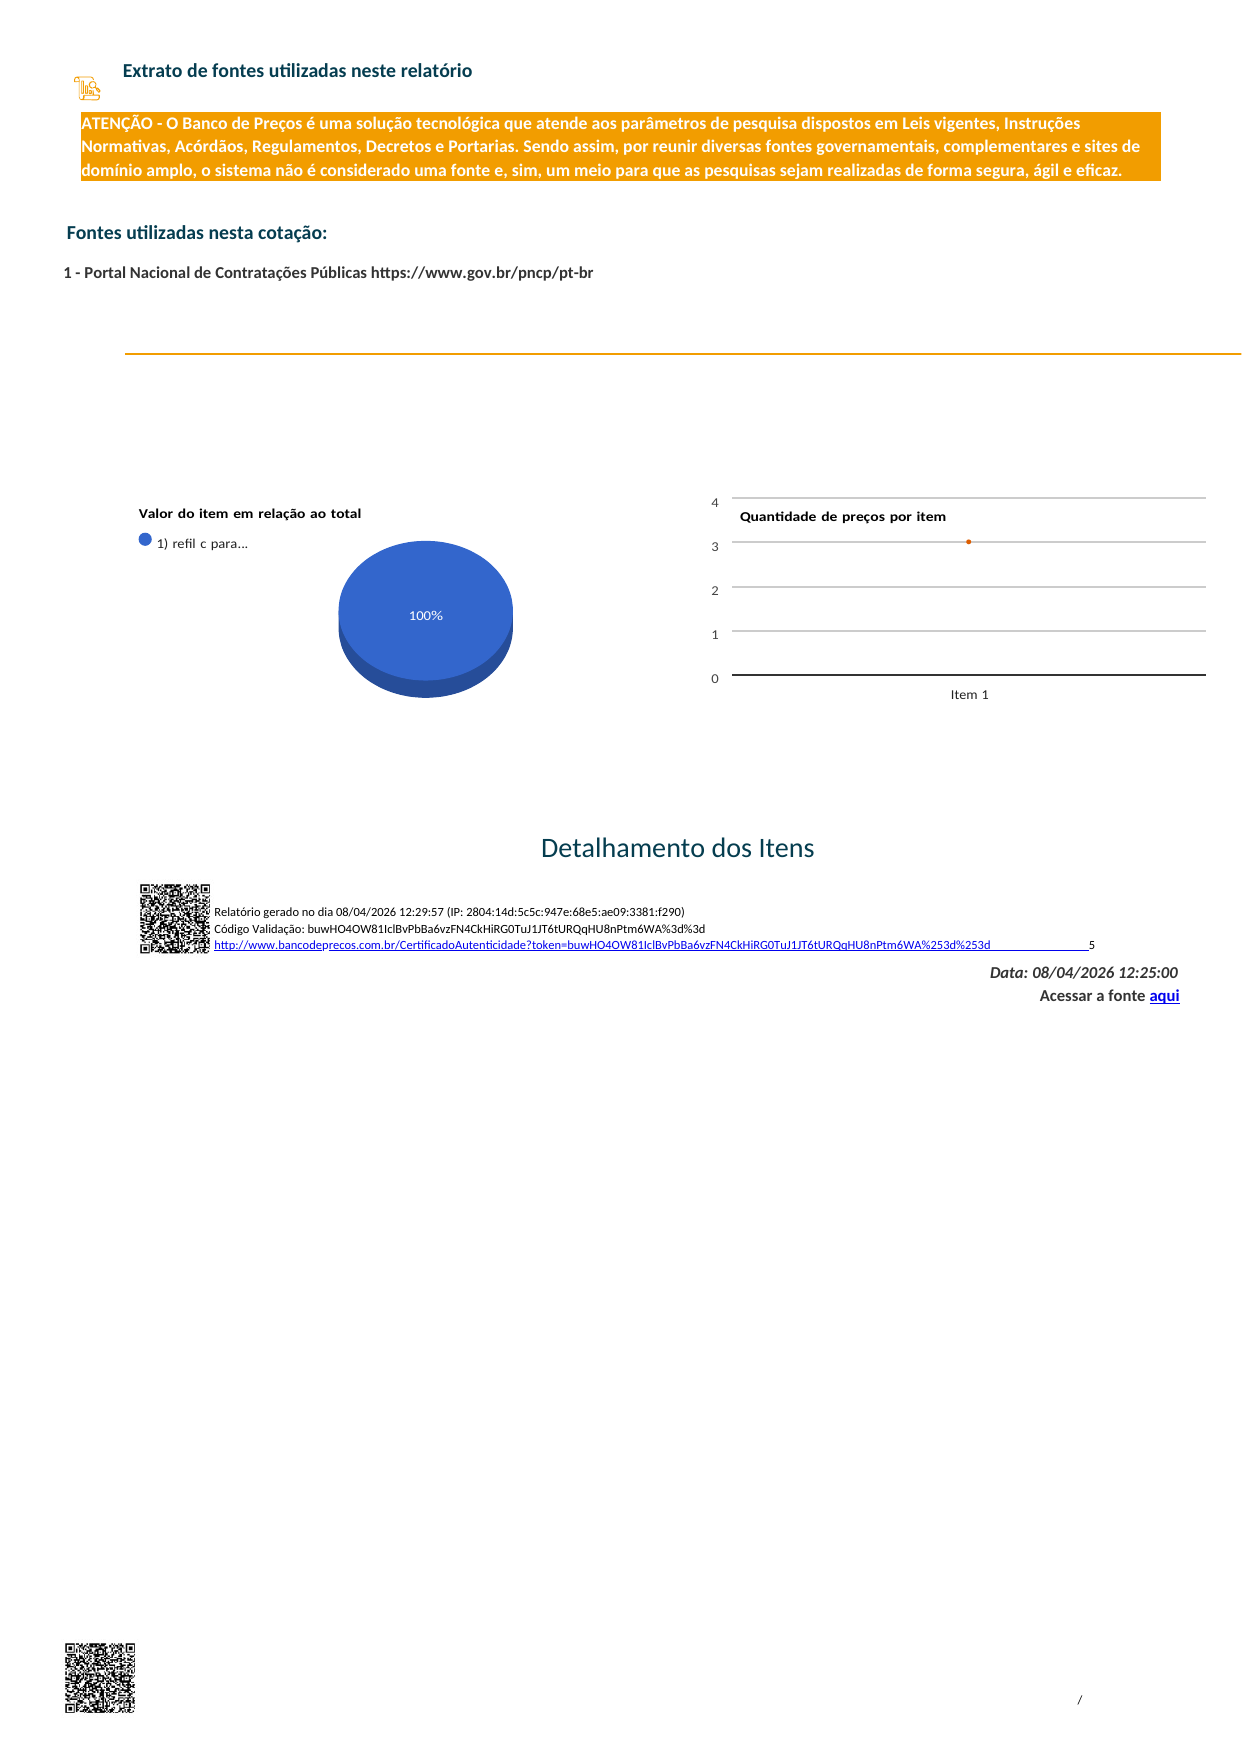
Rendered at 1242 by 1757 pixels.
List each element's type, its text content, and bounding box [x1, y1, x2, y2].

text Relatório gerado no dia 08/04/2026 12:29:57 (IP: 2804:14d:5c5c:947e:68e5:ae09:3381:f290) [214, 904, 1178, 920]
text Código Validação: buwHO4OW81IclBvPbBa6vzFN4CkHiRG0TuJ1JT6tURQqHU8nPtm6WA%3d%3d [214, 921, 1178, 936]
subtitle Detalhamento dos Itens [186, 830, 1169, 864]
text Acessar a fonte aqui [150, 986, 1179, 1006]
subtitle Data: 08/04/2026 12:25:00 [150, 962, 1179, 982]
text http://www.bancodeprecos.com.br/CertificadoAutenticidade?token=buwHO4OW81IclBvPbBa6vzFN4CkHiRG0TuJ1JT6tURQqHU8nPtm6WA%253d%253d 5 [214, 937, 1178, 953]
